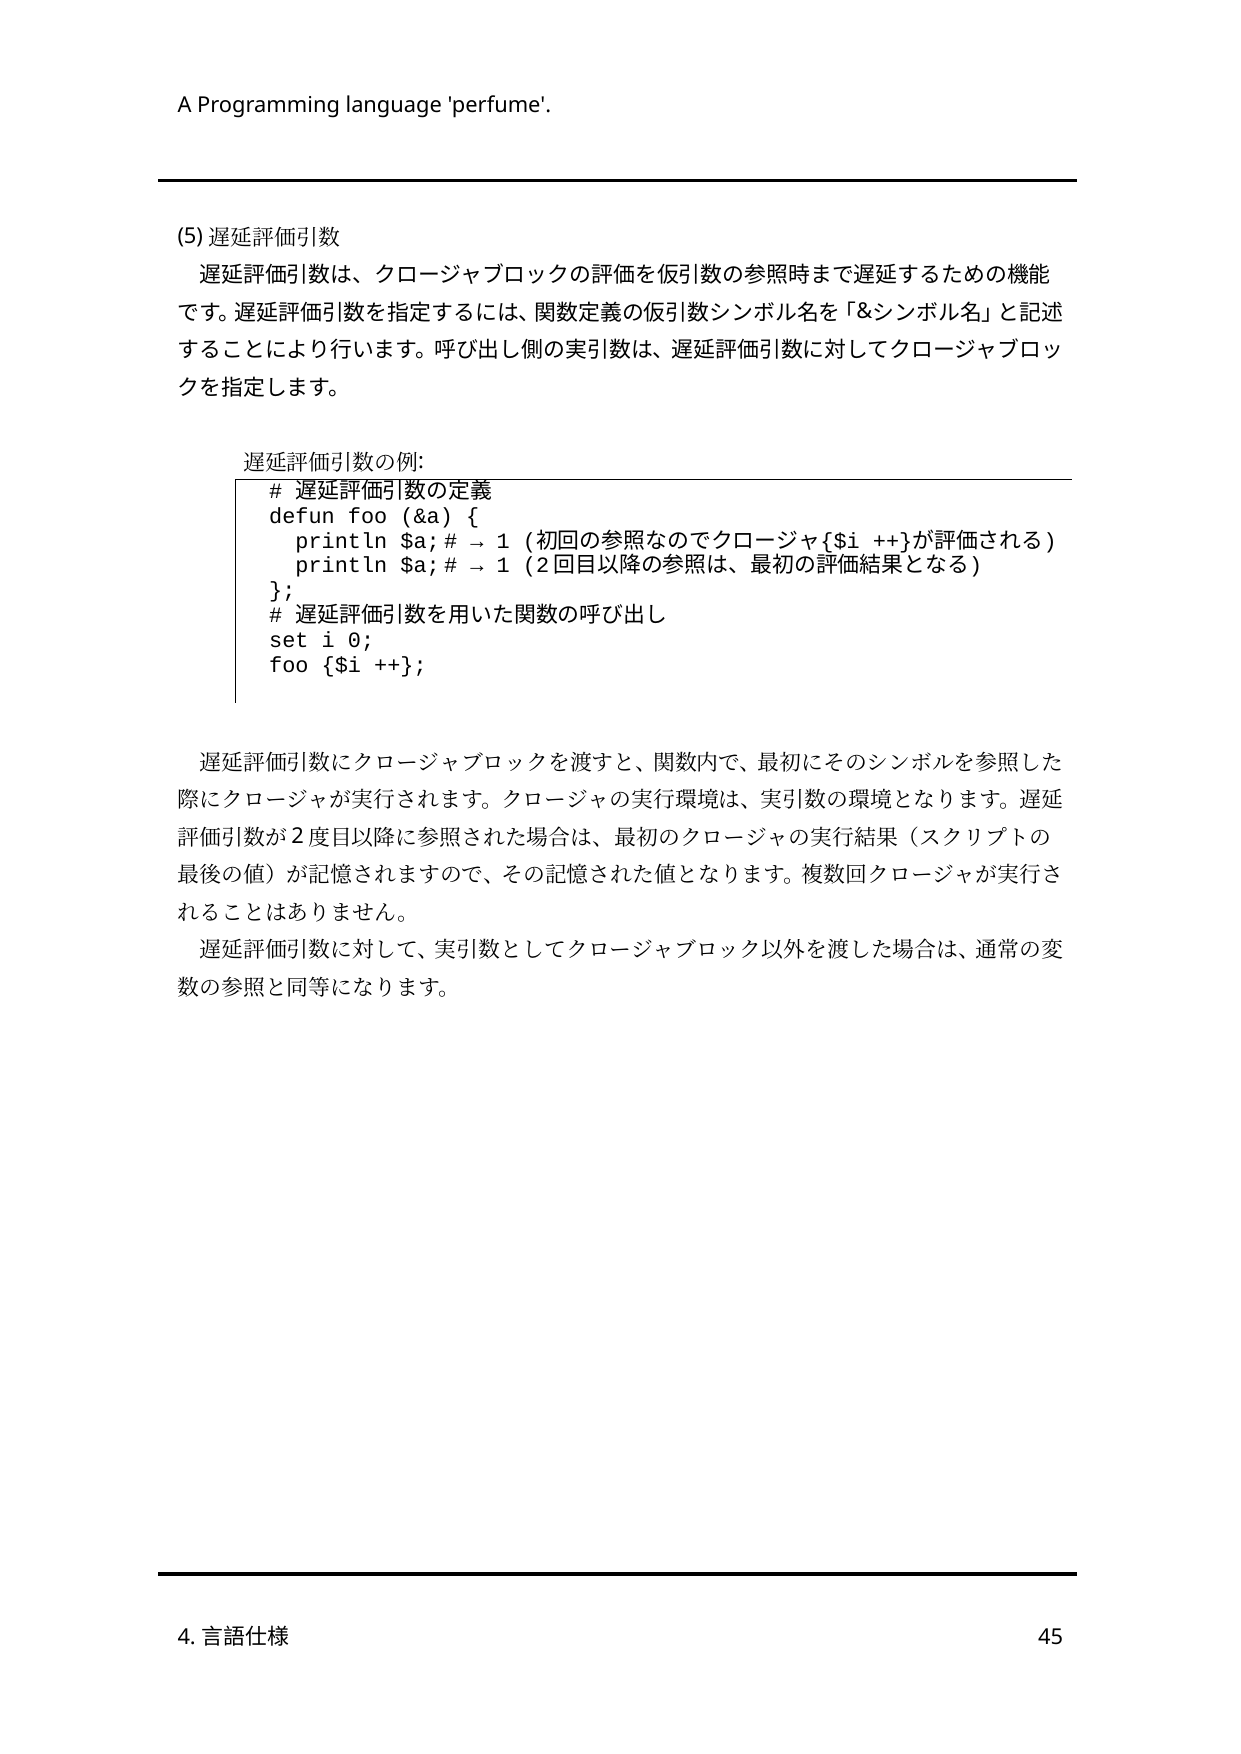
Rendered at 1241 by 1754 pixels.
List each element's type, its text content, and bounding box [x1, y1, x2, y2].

text (5) 遅延評価引数 [177, 217, 1063, 254]
text 遅延評価引数の例: [243, 442, 1063, 479]
text 遅延評価引数は、クロージャブロックの評価を仮引数の参照時まで遅延するための機能です。遅延評価引数を指定するには、関数定義の仮引数シンボル名を「&シンボル名」と記述することにより行います。呼び出し側の実引数は、遅延評価引数に対してクロージャブロックを指定します。 [177, 254, 1063, 404]
table_header # 遅延評価引数の定義 defun foo (&a) { println $a; # → 1 (初回の参照なのでクロージャ{$i ++}が評価される) println $a; # → 1 (2回目以降の参照は、最初の評価結果となる) }; # 遅延評価引数を用いた関数の呼び出し set i 0; foo {$i ++}; [236, 480, 1072, 703]
text 遅延評価引数に対して、実引数としてクロージャブロック以外を渡した場合は、通常の変数の参照と同等になります。 [177, 929, 1063, 1004]
text 遅延評価引数にクロージャブロックを渡すと、関数内で、最初にそのシンボルを参照した際にクロージャが実行されます。クロージャの実行環境は、実引数の環境となります。遅延評価引数が2度目以降に参照された場合は、最初のクロージャの実行結果（スクリプトの最後の値）が記憶されますので、その記憶された値となります。複数回クロージャが実行されることはありません。 [177, 742, 1063, 929]
